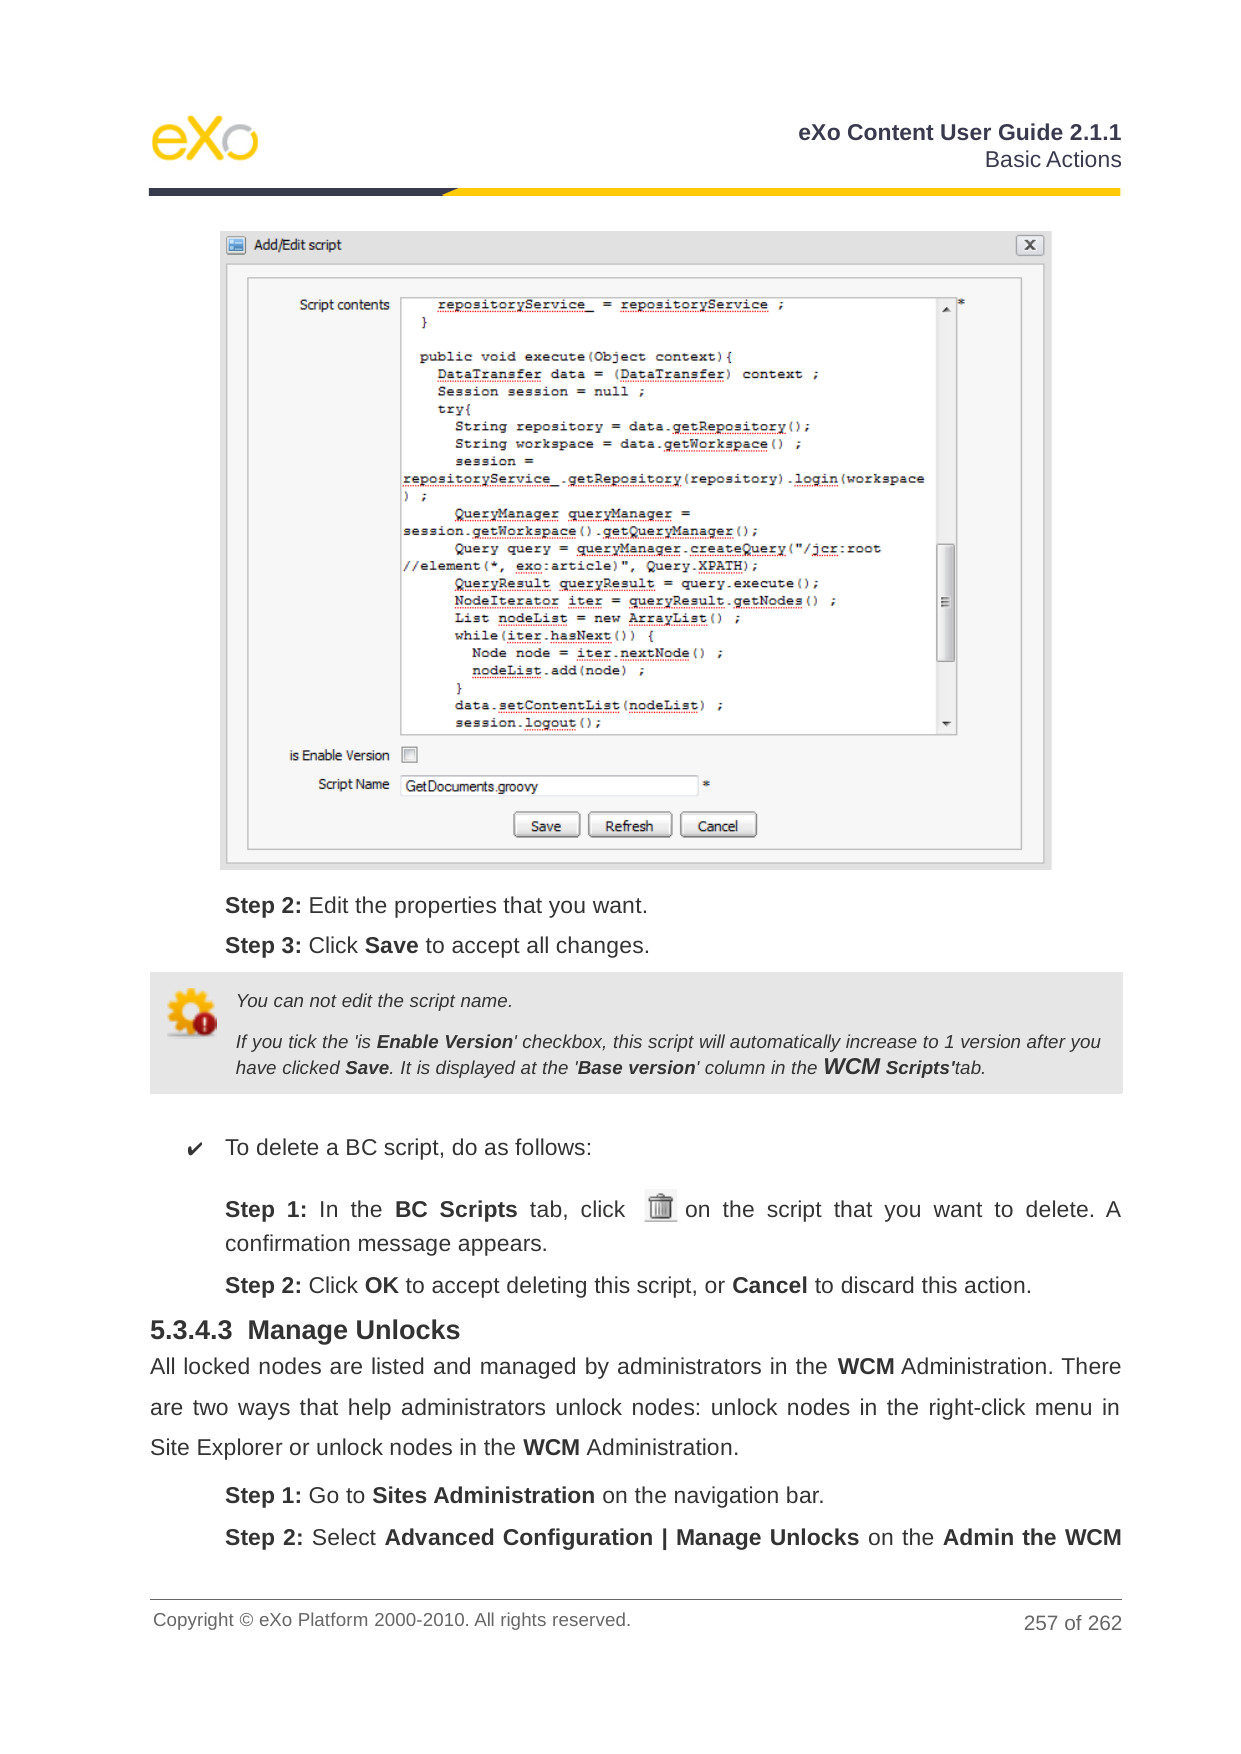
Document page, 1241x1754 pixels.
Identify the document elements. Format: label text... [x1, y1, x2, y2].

list Step 1: In the BC Scripts tab, click on the script that you want to delete. A confirmation message appears. [187, 1182, 1122, 1257]
table_header [151, 973, 230, 1093]
picture [152, 115, 259, 161]
picture [148, 188, 1121, 196]
list Step 1: Go to Sites Administration on the navigation bar. [187, 1482, 1122, 1509]
picture [220, 231, 1052, 870]
list Step 3: Click Save to accept all changes. [187, 932, 1122, 959]
subtitle Manage Unlocks [150, 1314, 1122, 1345]
text All locked nodes are listed and managed by administrators in the WCM Administration. There are two ways that help administrators unlock nodes: unlock nodes in the right-click menu in Site Explorer or unlock nodes in the WCM Administration. [150, 1352, 1122, 1461]
picture [167, 988, 217, 1039]
picture [644, 1189, 678, 1222]
table_header You can not edit the script name. If you tick the 'is Enable Version' checkbox, this script will automatically increase to 1 version after you have clicked Save. It is displayed at the 'Base version' column in the WCM Scripts'tab. [231, 973, 1122, 1093]
list Step 2: Edit the properties that you want. [187, 889, 1122, 918]
list Step 2: Click OK to accept deleting this script, or Cancel to discard this action. [187, 1272, 1122, 1299]
list To delete a BC script, do as follows: [187, 1134, 1122, 1161]
list Step 2: Select Advanced Configuration | Manage Unlocks on the Admin the WCM [187, 1524, 1122, 1551]
